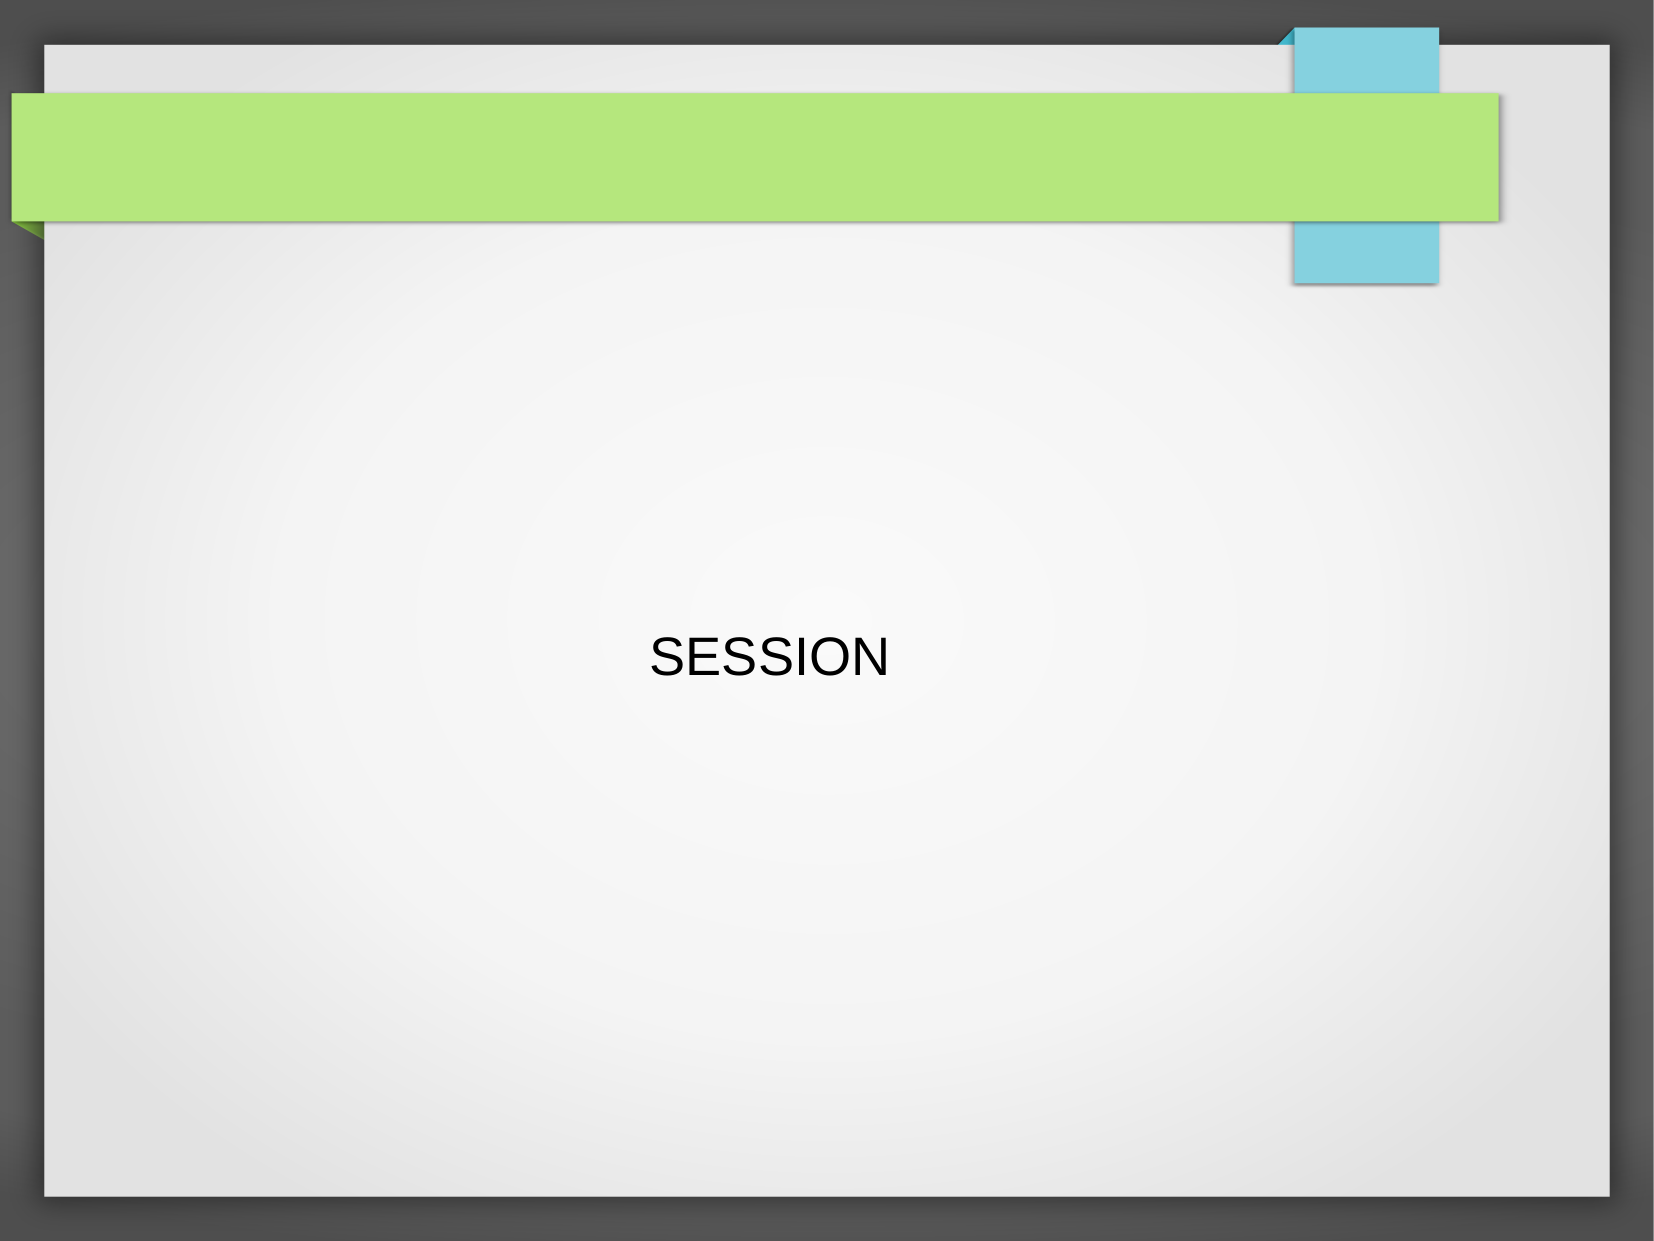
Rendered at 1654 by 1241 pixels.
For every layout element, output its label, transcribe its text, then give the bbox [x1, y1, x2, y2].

list SESSION [578, 625, 1524, 1015]
picture [0, 0, 1654, 1241]
